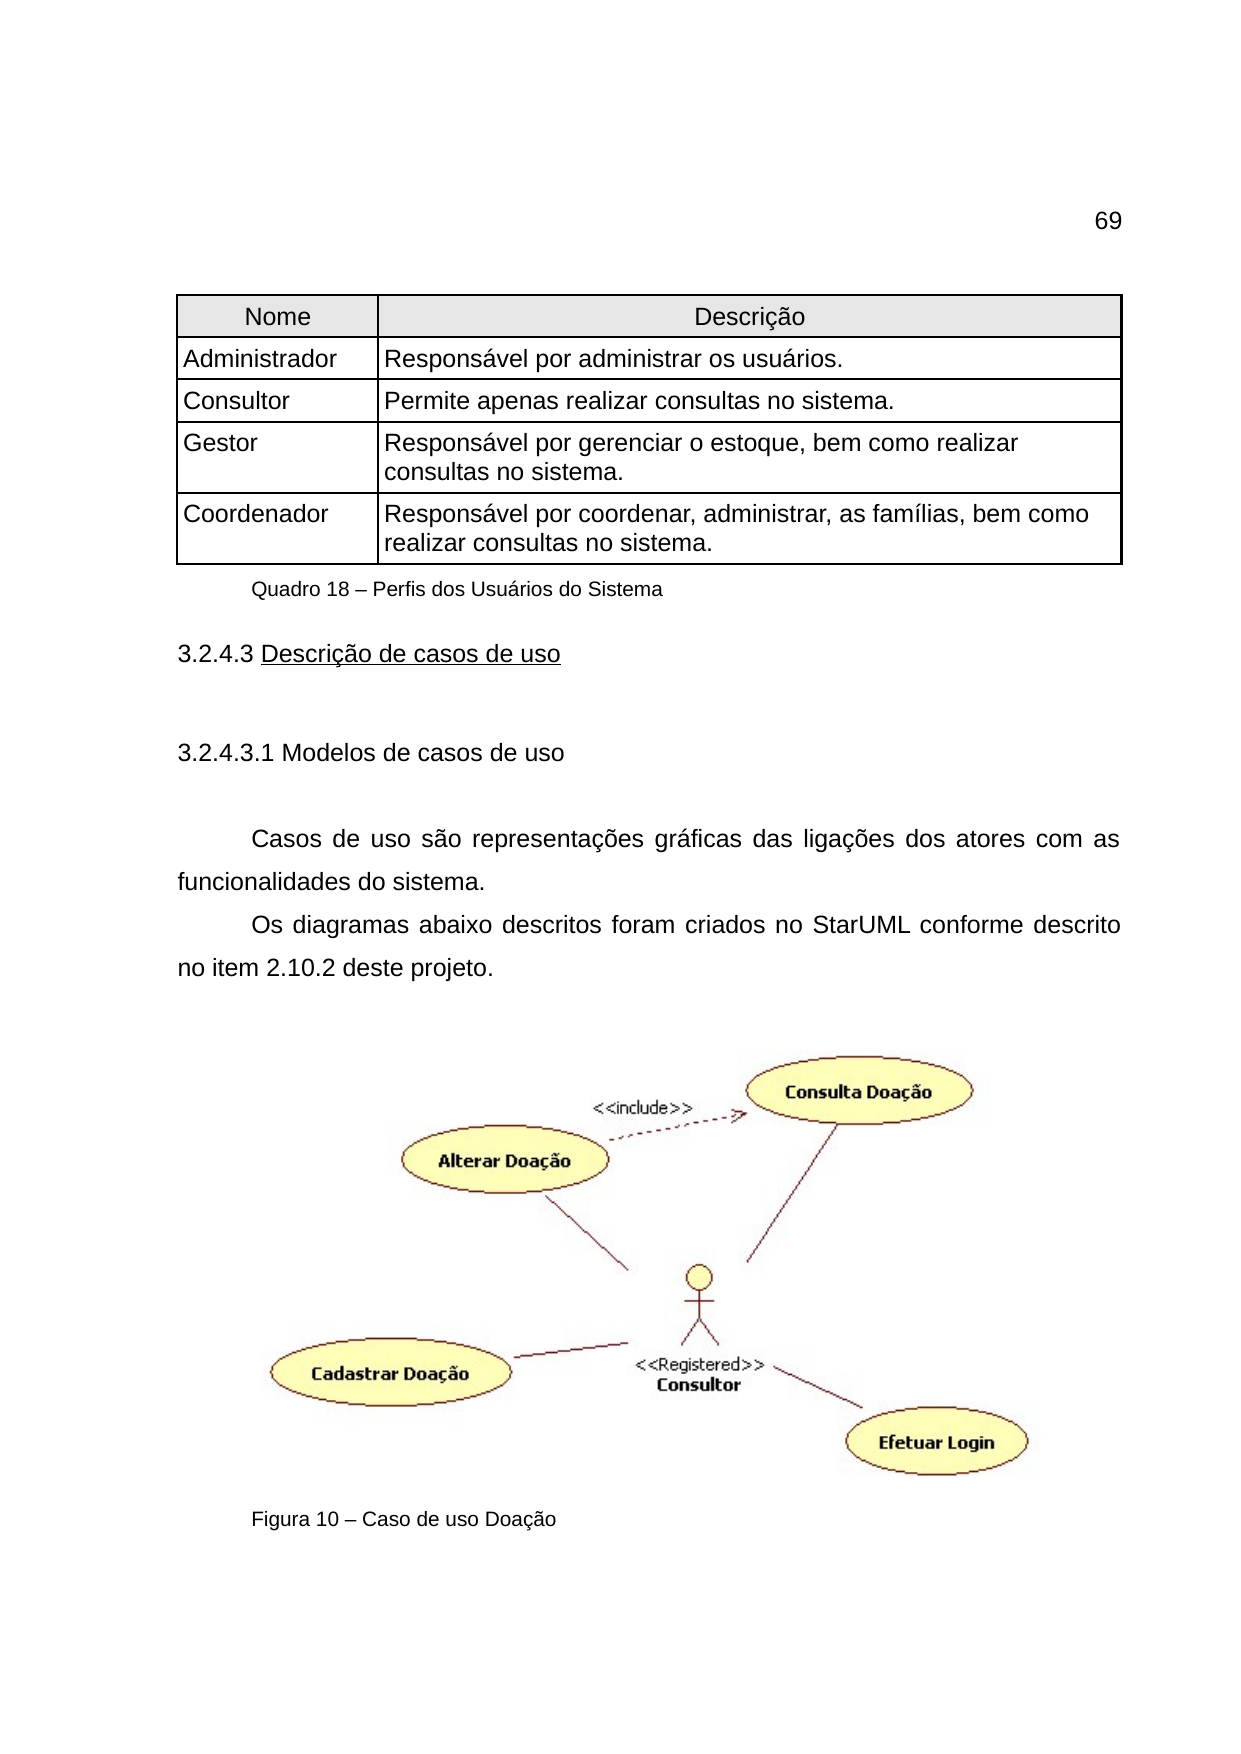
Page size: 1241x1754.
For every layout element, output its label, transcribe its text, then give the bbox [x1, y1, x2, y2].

table_header Nome [178, 296, 377, 336]
table_cell Responsável por gerenciar o estoque, bem como realizar consultas no sistema. [379, 423, 1120, 492]
subtitle 3.2.4.3 Descrição de casos de uso [177, 639, 1122, 667]
text Figura 10 – Caso de uso Doação [177, 1504, 1122, 1531]
table_cell Responsável por coordenar, administrar, as famílias, bem como realizar consultas no sistema. [379, 494, 1120, 563]
text 3.2.4.3.1 Modelos de casos de uso [177, 737, 1122, 766]
table_cell Coordenador [178, 494, 377, 563]
table_header Descrição [379, 296, 1120, 336]
table_cell Gestor [178, 423, 377, 492]
table_cell Permite apenas realizar consultas no sistema. [379, 380, 1120, 421]
text Os diagramas abaixo descritos foram criados no StarUML conforme descrito no item 2.10.2 deste projeto. [177, 910, 1122, 982]
table_cell Consultor [178, 380, 377, 421]
text Quadro 18 – Perfis dos Usuários do Sistema [177, 577, 1122, 601]
table_cell Administrador [178, 338, 377, 378]
text Casos de uso são representações gráficas das ligações dos atores com as funcionalidades do sistema. [177, 824, 1122, 896]
picture [239, 1025, 1060, 1507]
table_cell Responsável por administrar os usuários. [379, 338, 1120, 378]
